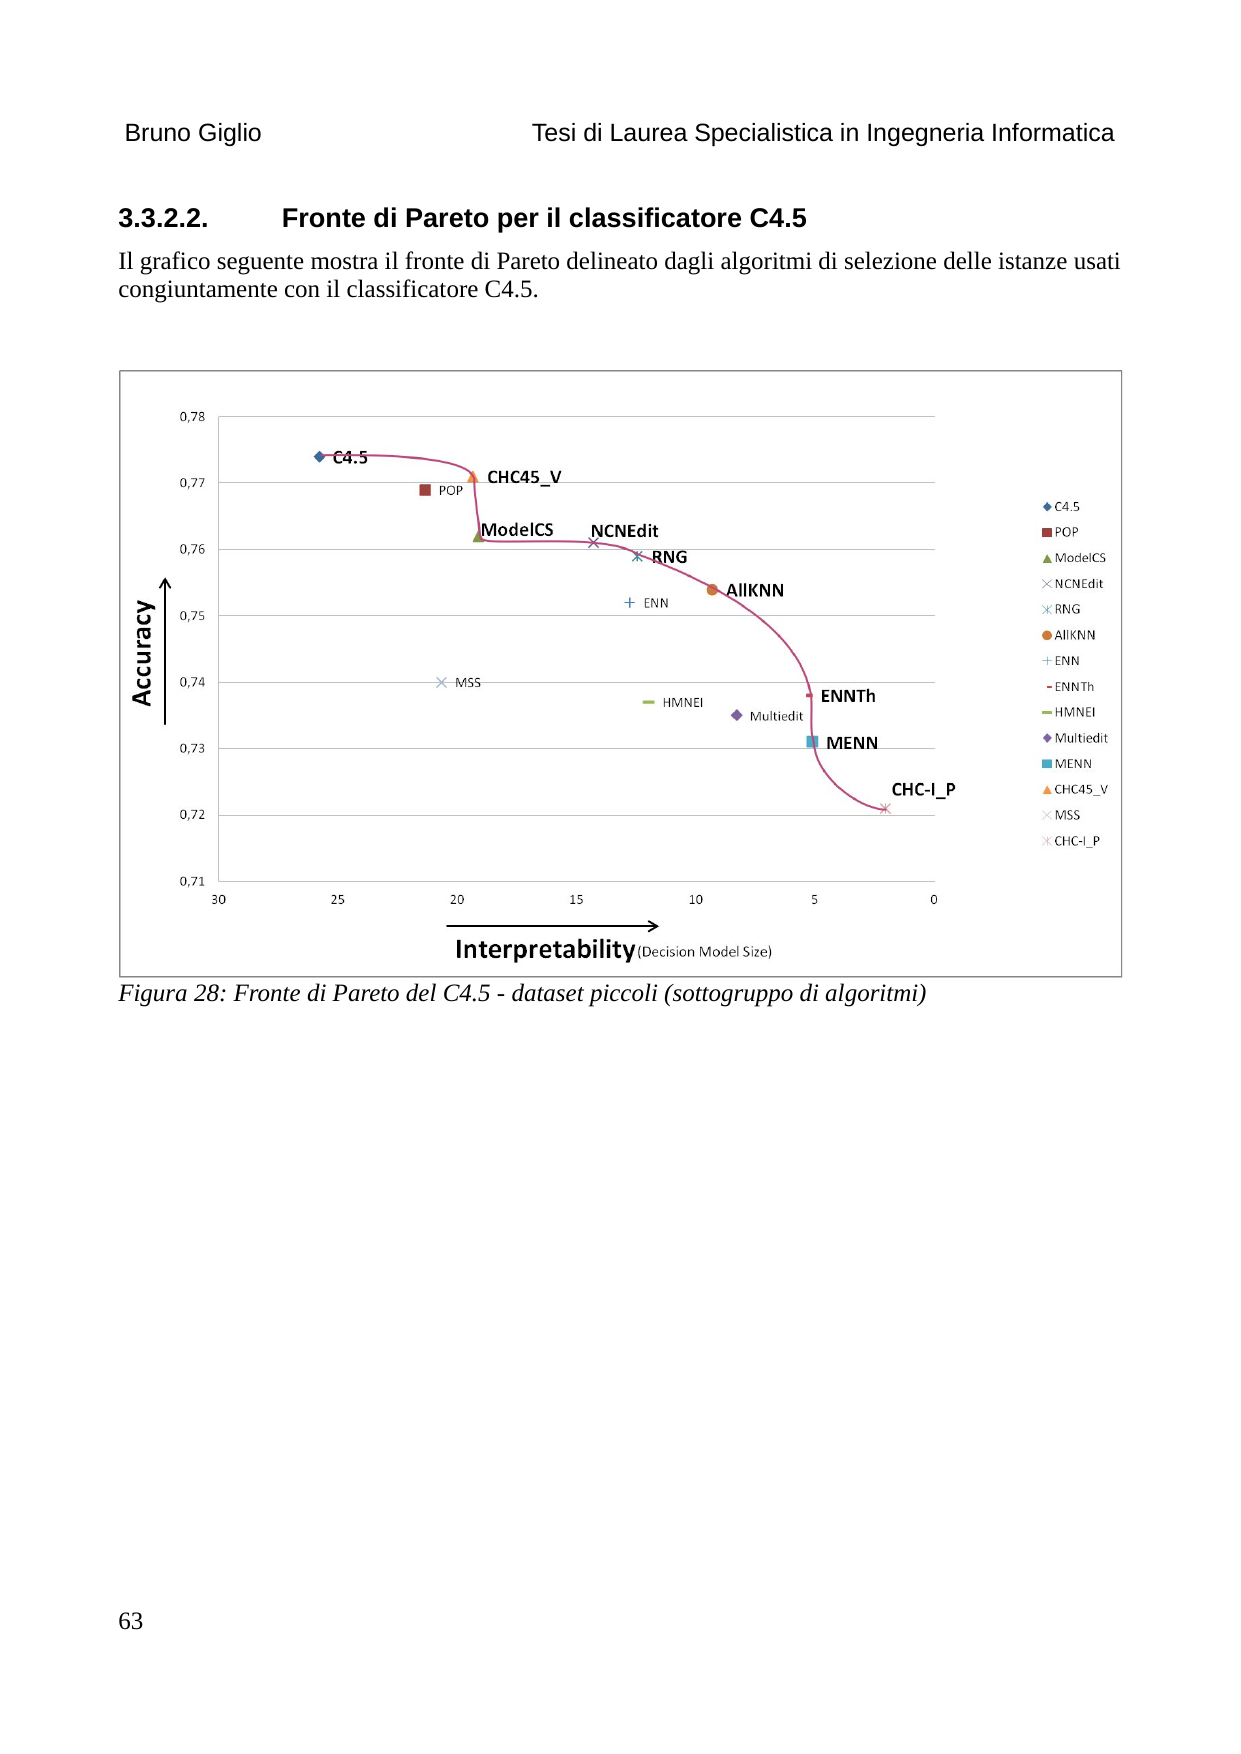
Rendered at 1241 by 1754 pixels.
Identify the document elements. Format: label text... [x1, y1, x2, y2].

subtitle Fronte di Pareto per il classificatore C4.5 [118, 202, 1122, 233]
text Figura 28: Fronte di Pareto del C4.5 - dataset piccoli (sottogruppo di algoritmi) [118, 978, 1122, 1007]
picture [118, 369, 1123, 978]
text Il grafico seguente mostra il fronte di Pareto delineato dagli algoritmi di selezione delle istanze usati congiuntamente con il classificatore C4.5. [118, 246, 1122, 303]
